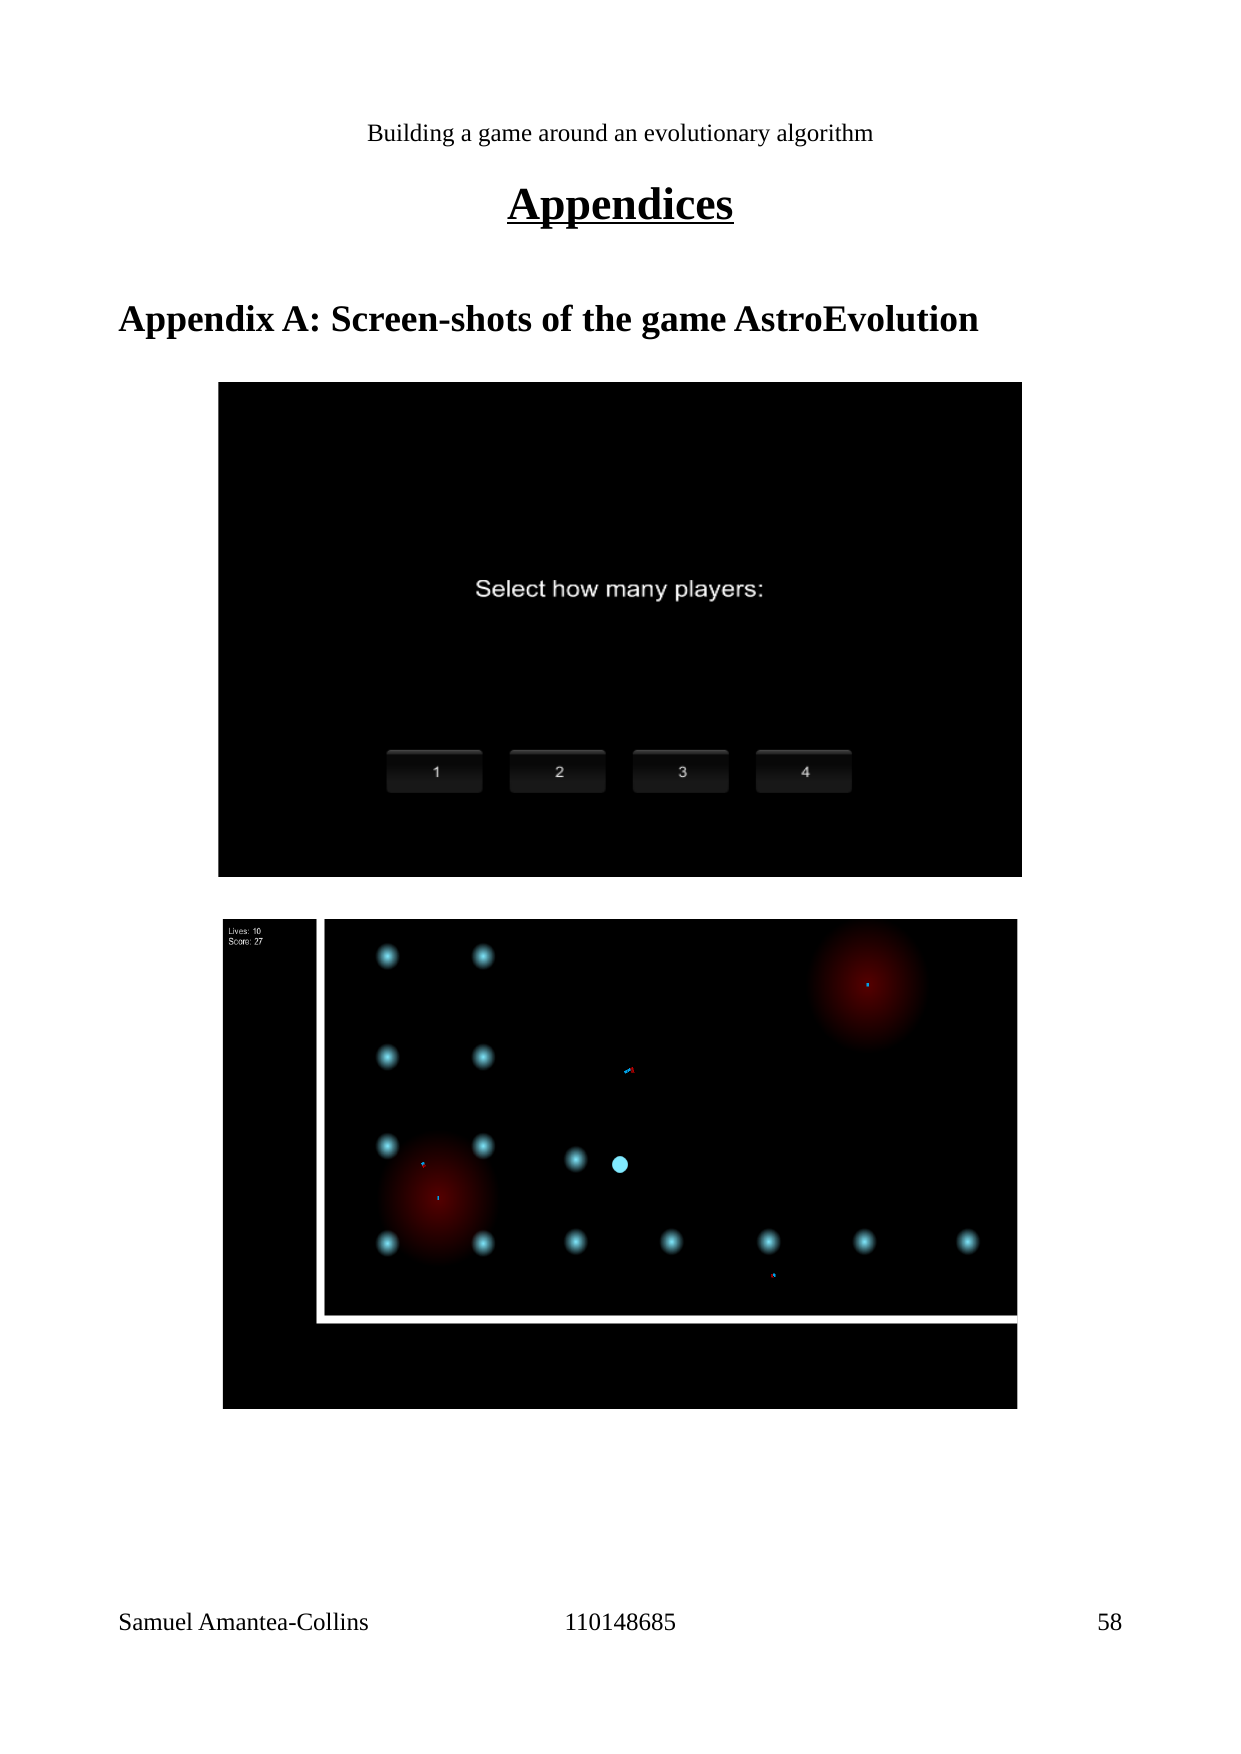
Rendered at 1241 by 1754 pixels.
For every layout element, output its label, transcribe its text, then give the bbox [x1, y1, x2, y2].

text Appendices [118, 176, 1122, 229]
text Appendix A: Screen-shots of the game AstroEvolution [118, 296, 1122, 339]
